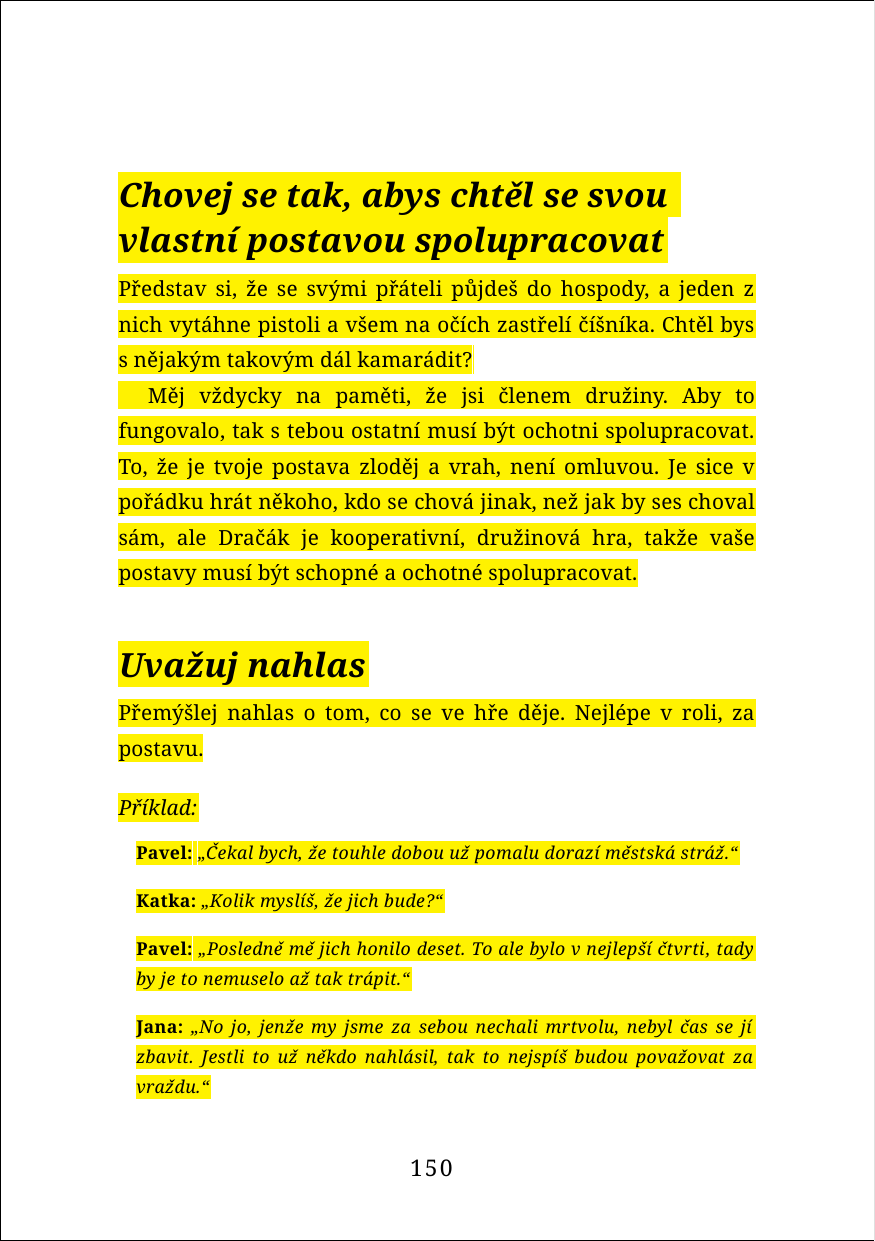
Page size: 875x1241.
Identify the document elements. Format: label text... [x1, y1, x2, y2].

subtitle Chovej se tak, abys chtěl se svou vlastní postavou spolupracovat [118, 172, 756, 263]
subtitle Uvažuj nahlas [118, 641, 756, 687]
text Příklad: [118, 793, 756, 822]
text Pavel: „Čekal bych, že touhle dobou už pomalu dorazí městská stráž.“ [136, 841, 756, 865]
text Přemýšlej nahlas o tom, co se ve hře děje. Nejlépe v roli, za postavu. [118, 698, 756, 762]
text Pavel: „Posledně mě jich honilo deset. To ale bylo v nejlepší čtvrti, tady by je to nemuselo až tak trápit.“ [136, 936, 756, 991]
text Katka: „Kolik myslíš, že jich bude?“ [136, 888, 756, 913]
text Jana: „No jo, jenže my jsme za sebou nechali mrtvolu, nebyl čas se jí zbavit. Jestli to už někdo nahlásil, tak to nejspíš budou považovat za vraždu.“ [136, 1014, 756, 1099]
text Představ si, že se svými přáteli půjdeš do hospody, a jeden z nich vytáhne pistoli a všem na očích zastřelí číšníka. Chtěl bys s nějakým takovým dál kamarádit? Měj vždycky na paměti, že jsi členem družiny. Aby to fungovalo, tak s tebou ostatní musí být ochotni spolupracovat. To, že je tvoje postava zloděj a vrah, není omluvou. Je sice v pořádku hrát někoho, kdo se chová jinak, než jak by ses choval sám, ale Dračák je kooperativní, družinová hra, takže vaše postavy musí být schopné a ochotné spolupracovat. [118, 274, 756, 587]
